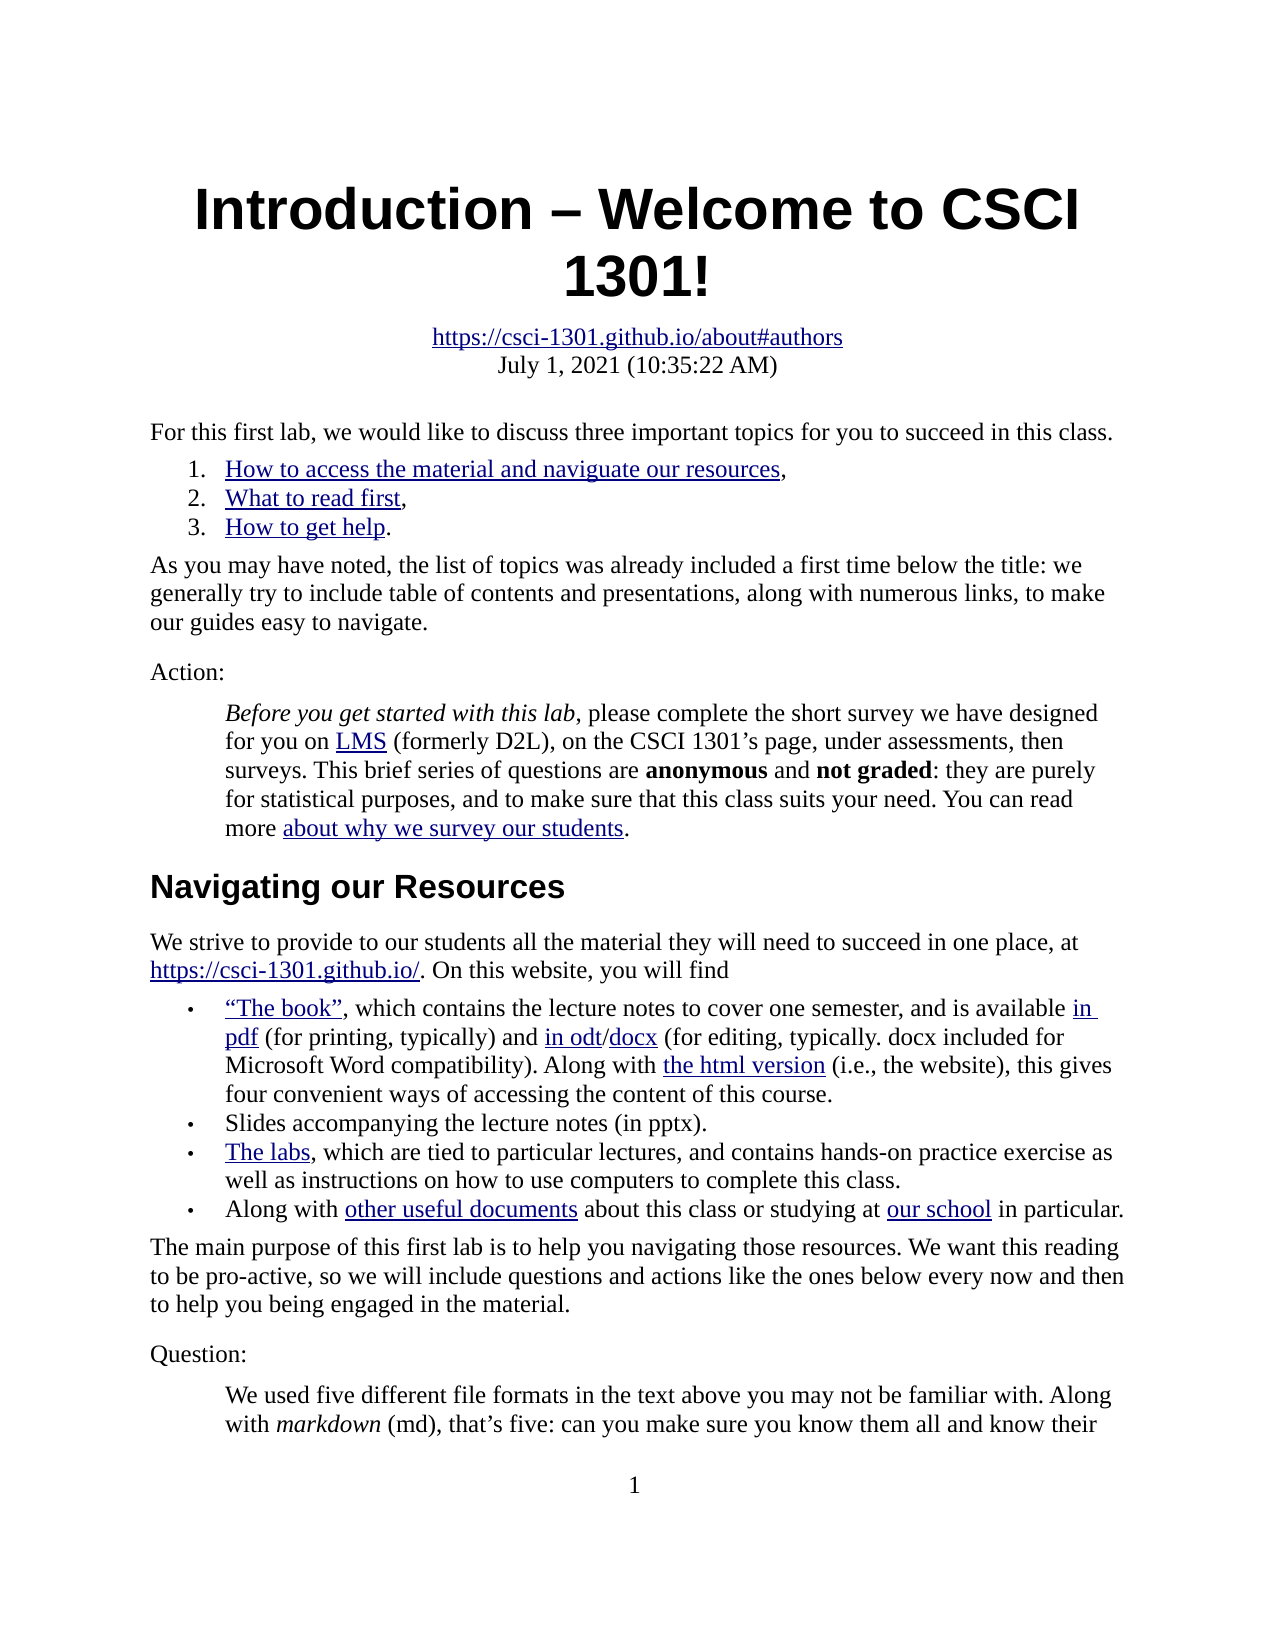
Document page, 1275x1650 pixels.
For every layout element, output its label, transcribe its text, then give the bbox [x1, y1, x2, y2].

list “The book”, which contains the lecture notes to cover one semester, and is available in pdf (for printing, typically) and in odt/docx (for editing, typically. docx included for Microsoft Word compatibility). Along with the html version (i.e., the website), this gives four convenient ways of accessing the content of this course. [187, 993, 1125, 1108]
list What to read first, [187, 483, 1125, 512]
subtitle Navigating our Resources [150, 866, 1125, 905]
text Action: [150, 657, 1125, 686]
list Slides accompanying the lecture notes (in pptx). [187, 1108, 1125, 1137]
text As you may have noted, the list of topics was already included a first time below the title: we generally try to include table of contents and presentations, along with numerous links, to make our guides easy to navigate. [150, 550, 1125, 636]
list How to get help. [187, 512, 1125, 541]
text Question: [150, 1339, 1125, 1368]
text https://csci-1301.github.io/about#authors [150, 322, 1125, 350]
title Introduction – Welcome to CSCI 1301! [150, 175, 1125, 309]
list Along with other useful documents about this class or studying at our school in particular. [187, 1194, 1125, 1223]
text Before you get started with this lab, please complete the short survey we have designed for you on LMS (formerly D2L), on the CSCI 1301’s page, under assessments, then surveys. This brief series of questions are anonymous and not graded: they are purely for statistical purposes, and to make sure that this class suits your need. You can read more about why we survey our students. [225, 698, 1125, 841]
list The labs, which are tied to particular lectures, and contains hands-on practice exercise as well as instructions on how to use computers to complete this class. [187, 1137, 1125, 1194]
text We used five different file formats in the text above you may not be familiar with. Along with markdown (md), that’s five: can you make sure you know them all and know their [225, 1380, 1125, 1437]
list How to access the material and naviguate our resources, [187, 454, 1125, 483]
text We strive to provide to our students all the material they will need to succeed in one place, at https://csci-1301.github.io/. On this website, you will find [150, 927, 1125, 984]
text July 1, 2021 (10:35:22 AM) [150, 350, 1125, 379]
text For this first lab, we would like to discuss three important topics for you to succeed in this class. [150, 417, 1125, 446]
text The main purpose of this first lab is to help you navigating those resources. We want this reading to be pro-active, so we will include questions and actions like the ones below every now and then to help you being engaged in the material. [150, 1232, 1125, 1318]
